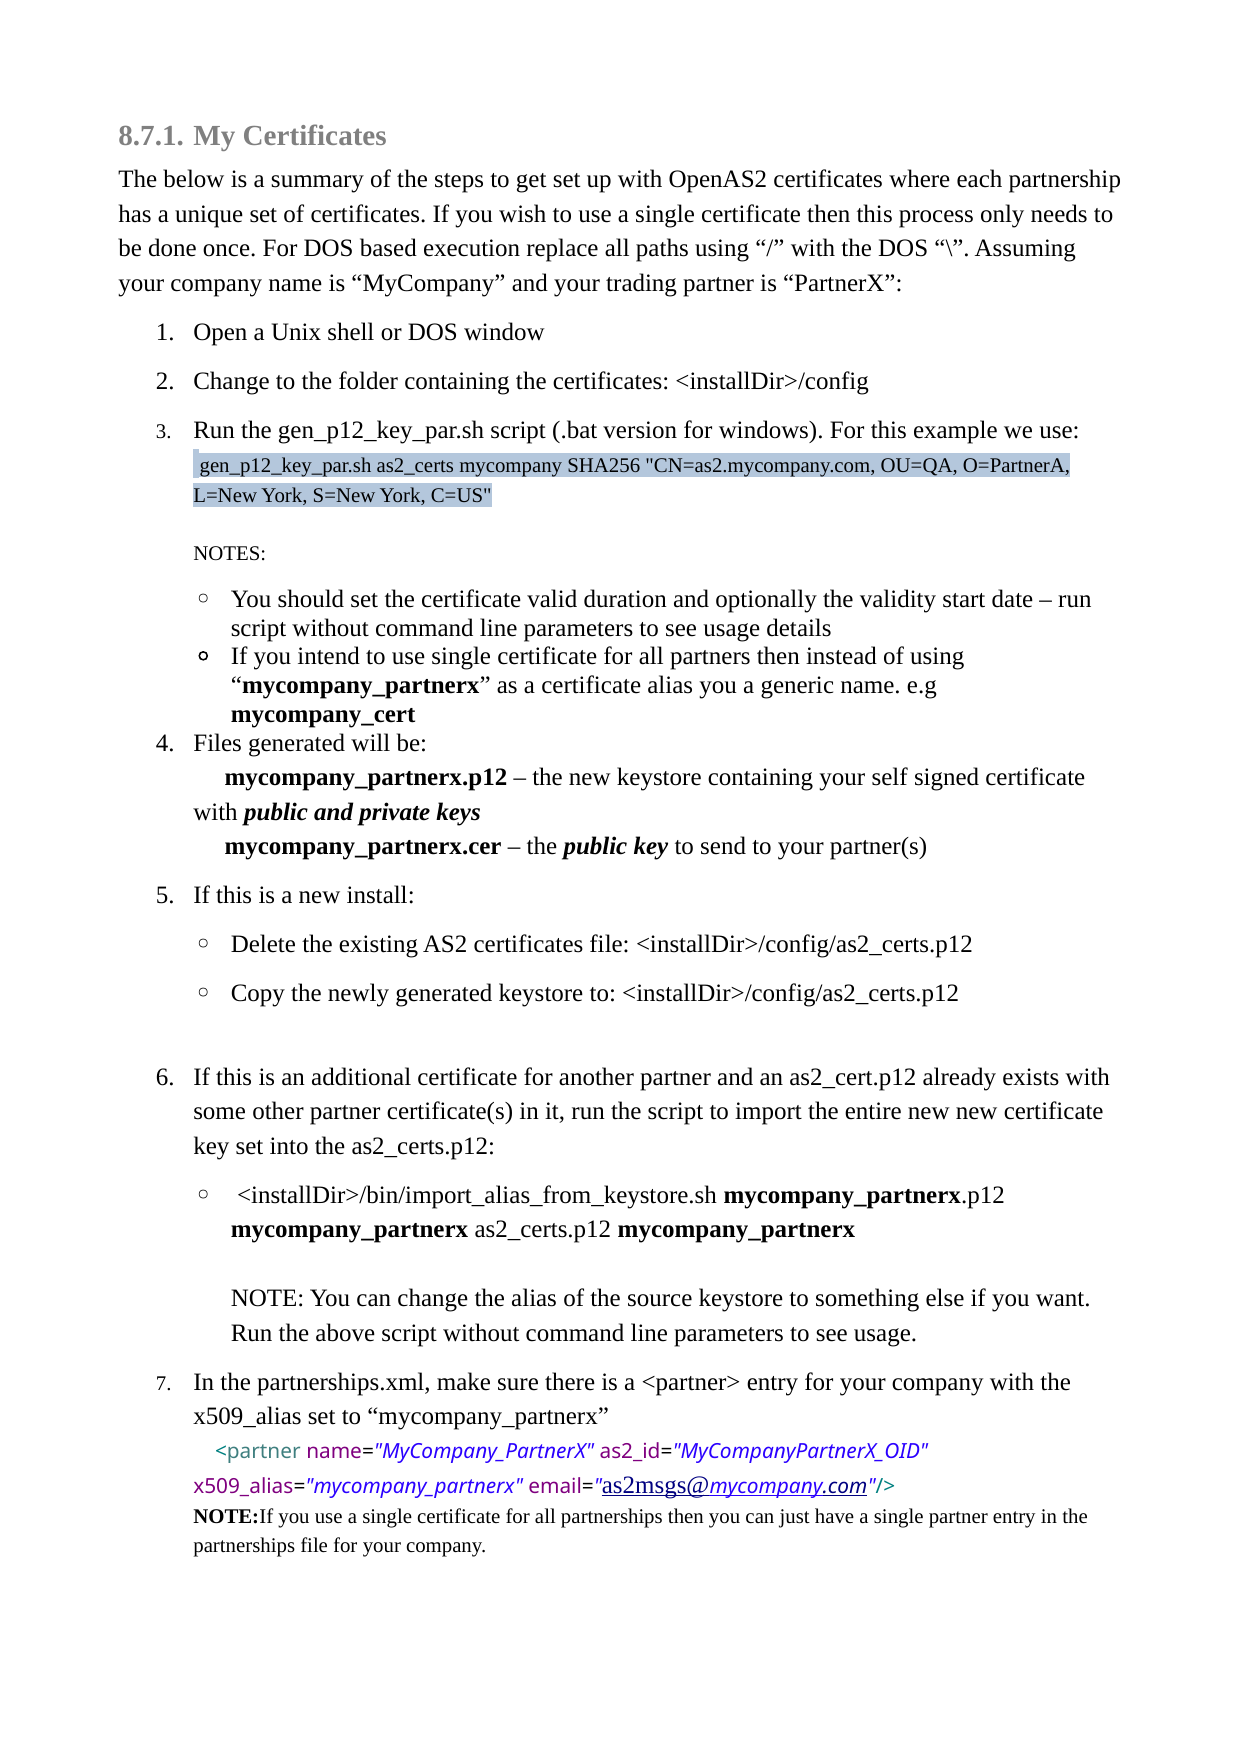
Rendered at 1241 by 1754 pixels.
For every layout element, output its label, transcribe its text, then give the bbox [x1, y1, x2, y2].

list Change to the folder containing the certificates: <installDir>/config [156, 366, 1122, 394]
list If this is a new install: [156, 880, 1122, 909]
list If you intend to use single certificate for all partners then instead of using “mycompany_partnerx” as a certificate alias you a generic name. e.g mycompany_cert [193, 641, 1122, 728]
list If this is an additional certificate for another partner and an as2_cert.p12 already exists with some other partner certificate(s) in it, run the script to import the entire new new certificate key set into the as2_certs.p12: [156, 1062, 1122, 1159]
list In the partnerships.xml, make sure there is a <partner> entry for your company with the x509_alias set to “mycompany_partnerx” <partner name="MyCompany_PartnerX" as2_id="MyCompanyPartnerX_OID" x509_alias="mycompany_partnerx" email="as2msgs@mycompany.com"/> NOTE:If you use a single certificate for all partnerships then you can just have a single partner entry in the partnerships file for your company. [156, 1367, 1122, 1557]
list Files generated will be: mycompany_partnerx.p12 – the new keystore containing your self signed certificate with public and private keys mycompany_partnerx.cer – the public key to send to your partner(s) [156, 728, 1122, 860]
list Delete the existing AS2 certificates file: <installDir>/config/as2_certs.p12 [193, 929, 1122, 958]
list Open a Unix shell or DOS window [156, 317, 1122, 345]
subtitle My Certificates [118, 118, 1122, 152]
list <installDir>/bin/import_alias_from_keystore.sh mycompany_partnerx.p12 mycompany_partnerx as2_certs.p12 mycompany_partnerx NOTE: You can change the alias of the source keystore to something else if you want. Run the above script without command line parameters to see usage. [193, 1180, 1122, 1347]
list You should set the certificate valid duration and optionally the validity start date – run script without command line parameters to see usage details [193, 584, 1122, 641]
list Copy the newly generated keystore to: <installDir>/config/as2_certs.p12 [193, 978, 1122, 1042]
text The below is a summary of the steps to get set up with OpenAS2 certificates where each partnership has a unique set of certificates. If you wish to use a single certificate then this process only needs to be done once. For DOS based execution replace all paths using “/” with the DOS “\”. Assuming your company name is “MyCompany” and your trading partner is “PartnerX”: [118, 164, 1122, 296]
